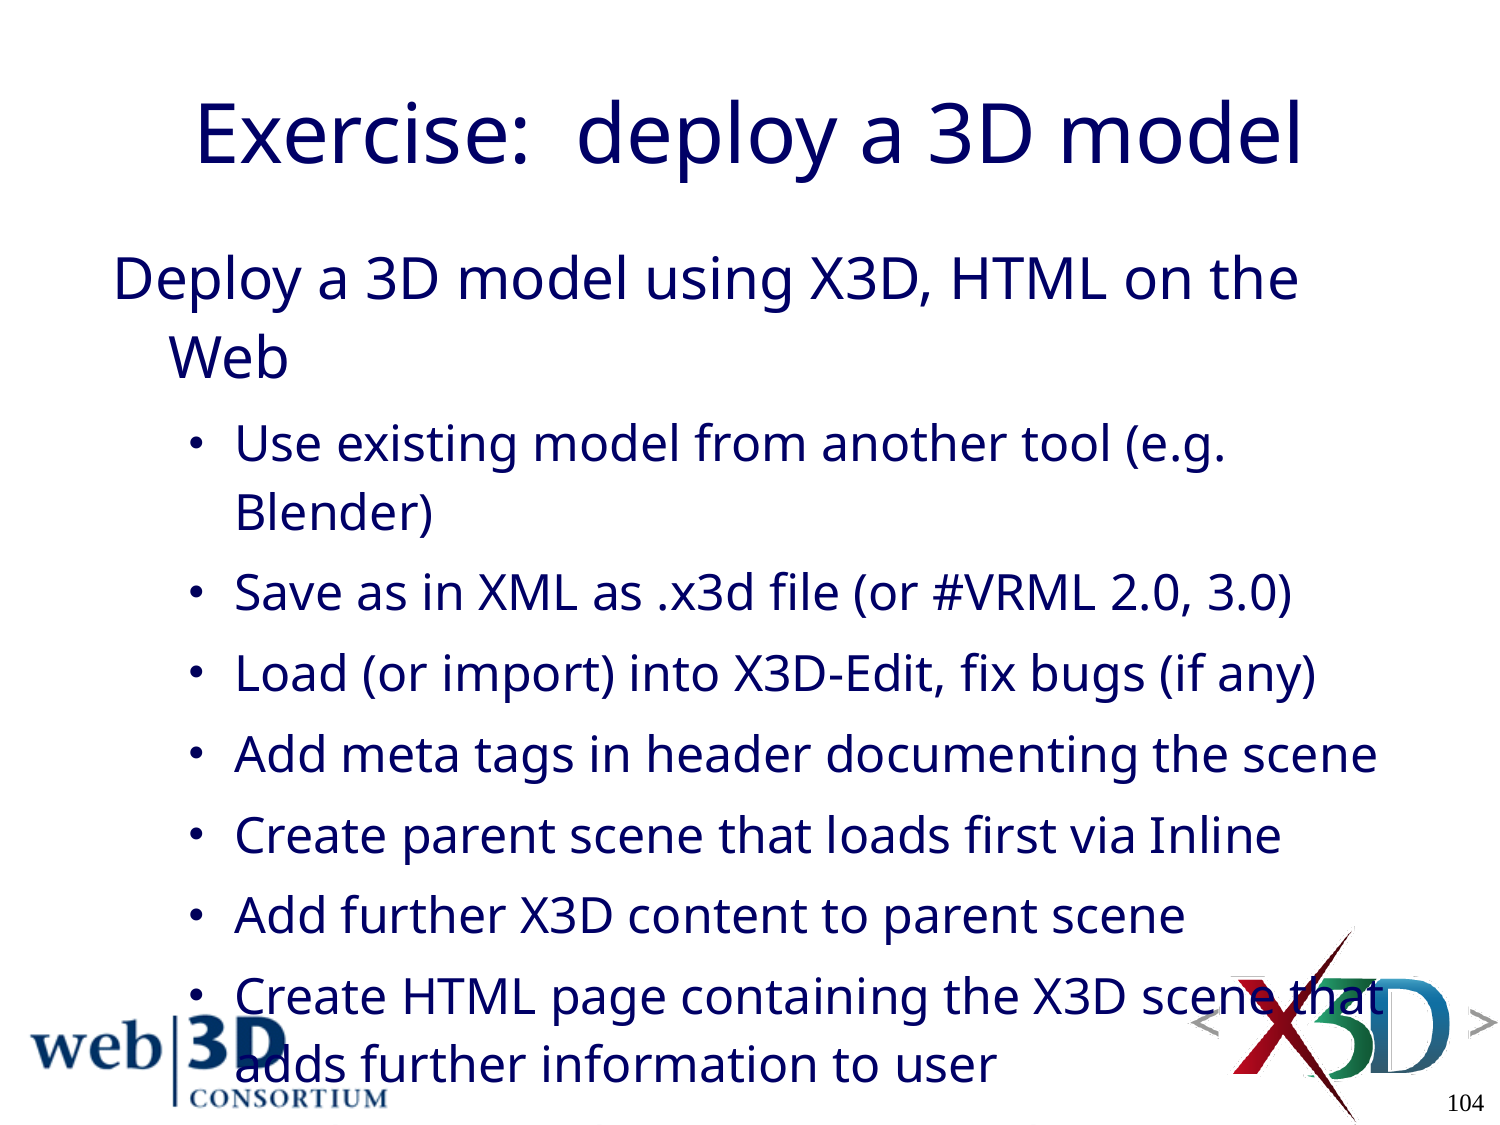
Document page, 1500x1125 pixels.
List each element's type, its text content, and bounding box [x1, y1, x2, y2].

title Exercise: deploy a 3D model [112, 44, 1388, 218]
picture [1187, 926, 1500, 1125]
list Deploy a 3D model using X3D, HTML on the Web Use existing model from another tool (e.g. Blender) Save as in XML as .x3d file (or #VRML 2.0, 3.0) Load (or import) into X3D-Edit, fix bugs (if any) Add meta tags in header documenting the scene Create parent scene that loads first via Inline Add further X3D content to parent scene Create HTML page containing the X3D scene that adds further information to user Deploy on a web site or as .zip archive to users [112, 237, 1388, 986]
picture [320, 1001, 333, 1011]
picture [12, 998, 413, 1118]
